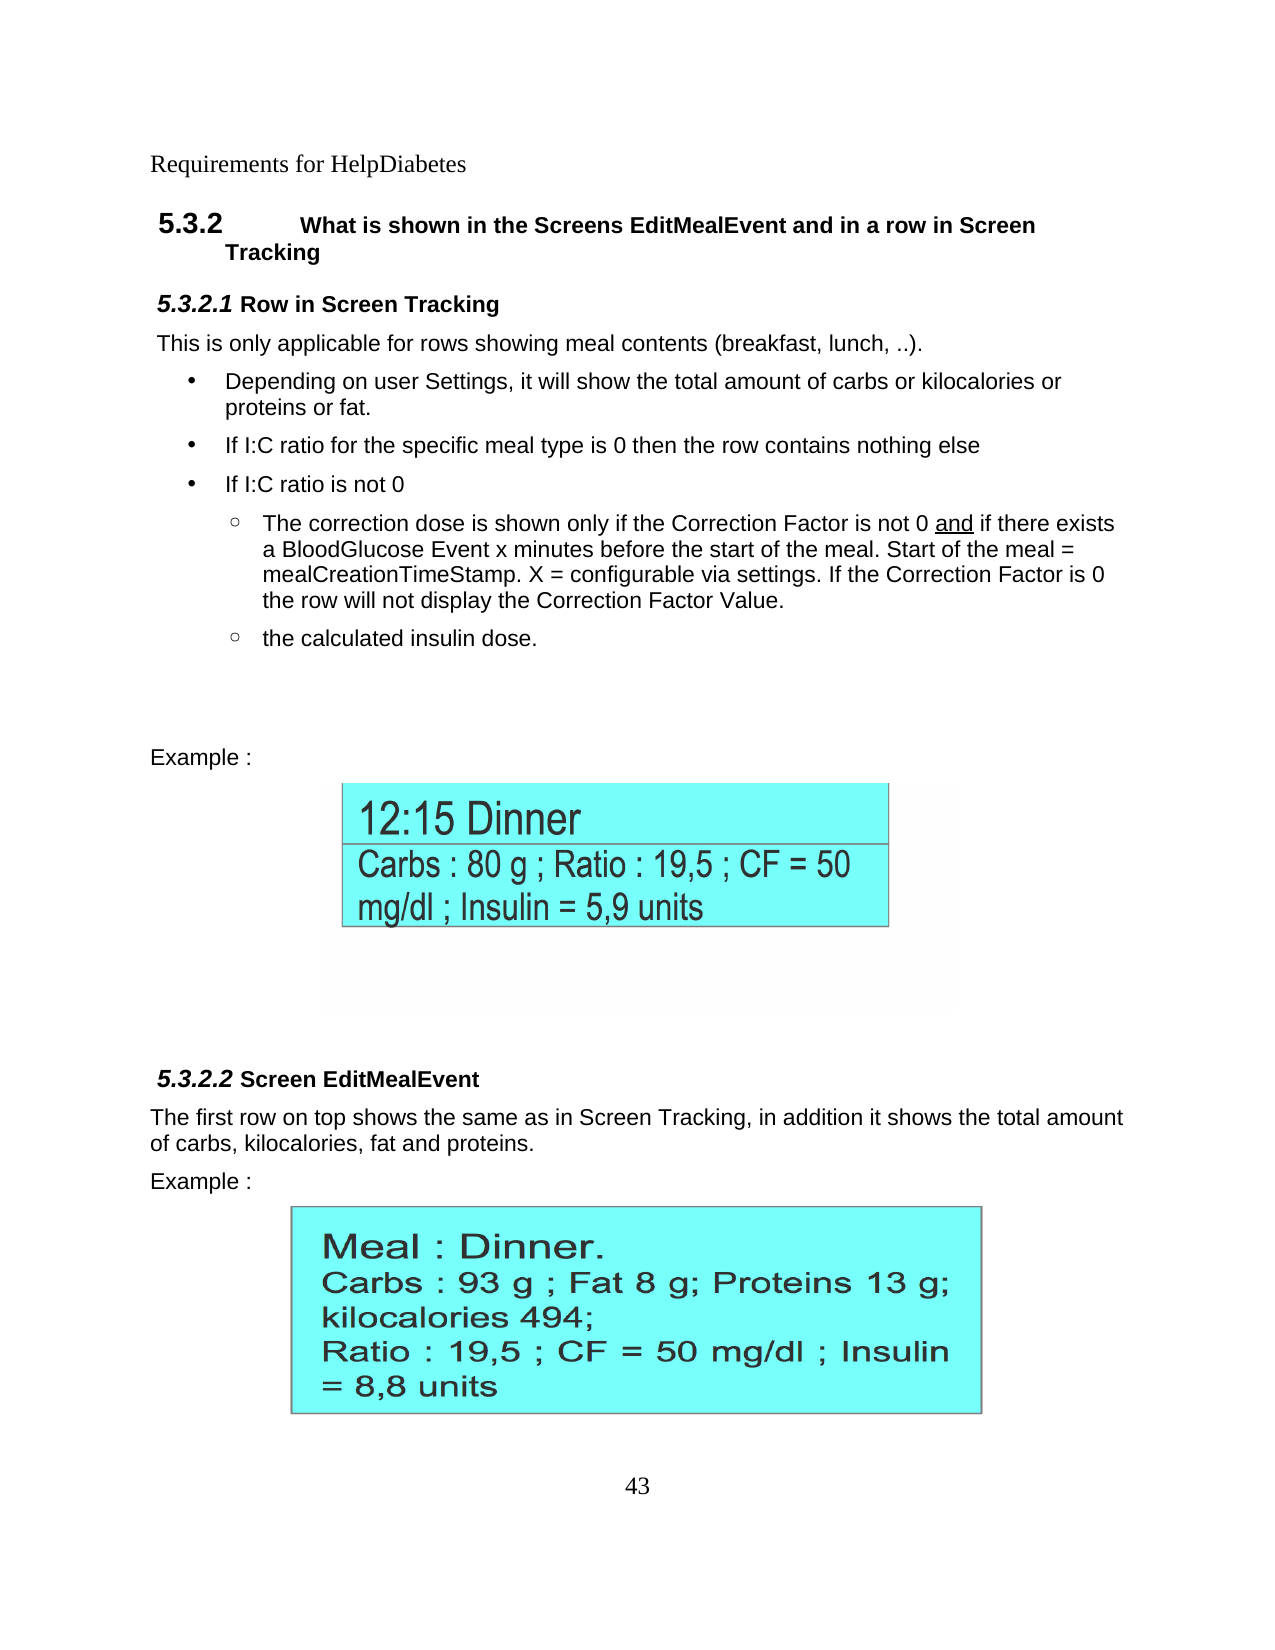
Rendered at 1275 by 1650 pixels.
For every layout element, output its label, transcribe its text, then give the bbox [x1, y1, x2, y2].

list Depending on user Settings, it will show the total amount of carbs or kilocalories or proteins or fat. [187, 369, 1125, 421]
list The correction dose is shown only if the Correction Factor is not 0 and if there exists a BloodGlucose Event x minutes before the start of the meal. Start of the meal = mealCreationTimeStamp. X = configurable via settings. If the Correction Factor is 0 the row will not display the Correction Factor Value. [225, 510, 1125, 613]
subtitle Row in Screen Tracking [150, 290, 1125, 318]
subtitle Screen EditMealEvent [150, 1064, 1125, 1092]
text Example : [150, 745, 1125, 771]
picture [320, 783, 955, 1012]
list If I:C ratio for the specific meal type is 0 then the row contains nothing else [187, 433, 1125, 459]
text Example : [150, 1168, 1125, 1194]
subtitle What is shown in the Screens EditMealEvent and in a row in Screen Tracking [150, 207, 1125, 265]
text The first row on top shows the same as in Screen Tracking, in addition it shows the total amount of carbs, kilocalories, fat and proteins. [150, 1105, 1125, 1156]
list If I:C ratio is not 0 [187, 472, 1125, 498]
picture [284, 1206, 991, 1419]
text This is only applicable for rows showing meal contents (breakfast, lunch, ..). [150, 331, 1125, 356]
list the calculated insulin dose. [225, 626, 1125, 652]
